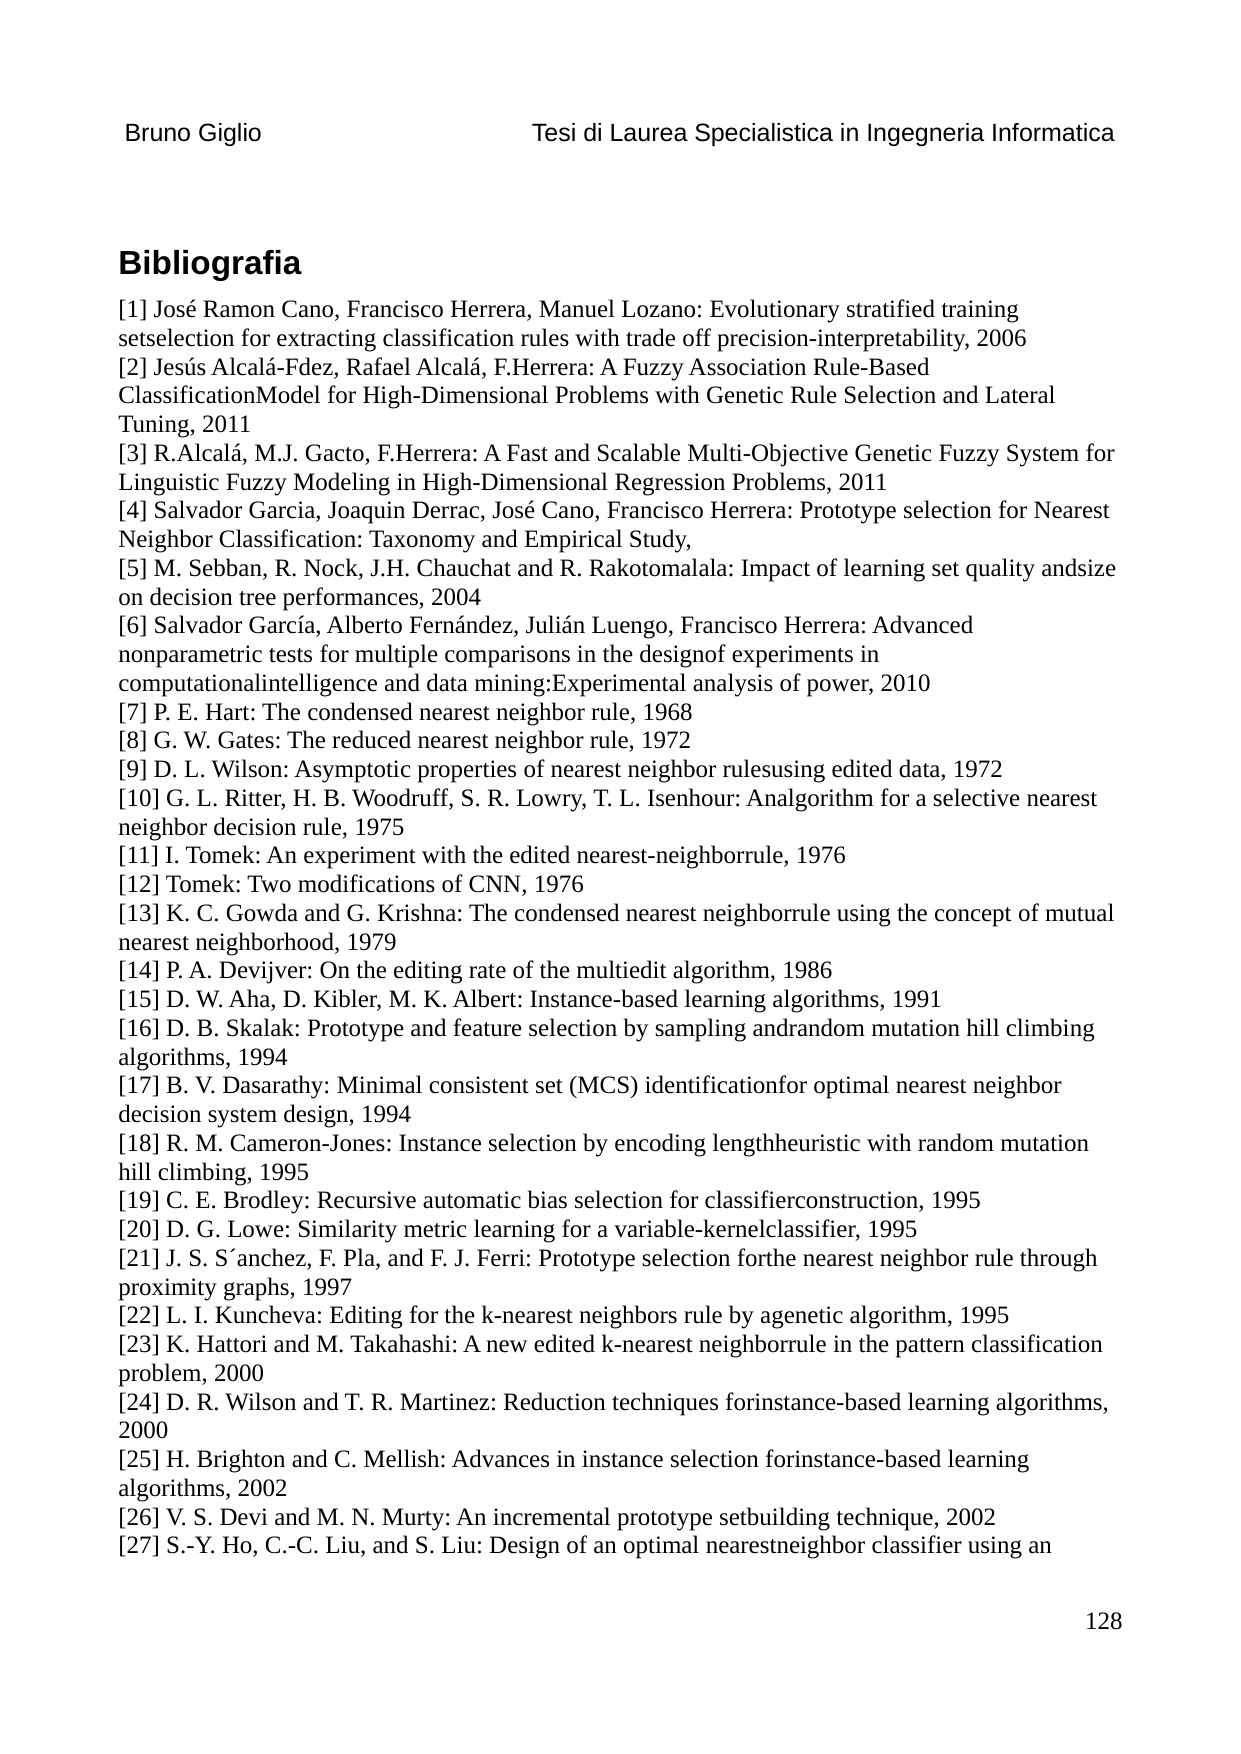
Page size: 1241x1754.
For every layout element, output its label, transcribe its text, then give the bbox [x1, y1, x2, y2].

text [13] K. C. Gowda and G. Krishna: The condensed nearest neighborrule using the concept of mutual nearest neighborhood, 1979 [118, 898, 1122, 956]
text [7] P. E. Hart: The condensed nearest neighbor rule, 1968 [118, 697, 1122, 726]
text [23] K. Hattori and M. Takahashi: A new edited k-nearest neighborrule in the pattern classification problem, 2000 [118, 1329, 1122, 1387]
text [17] B. V. Dasarathy: Minimal consistent set (MCS) identificationfor optimal nearest neighbor decision system design, 1994 [118, 1071, 1122, 1128]
subtitle Bibliografia [118, 243, 1122, 282]
text [22] L. I. Kuncheva: Editing for the k-nearest neighbors rule by agenetic algorithm, 1995 [118, 1301, 1122, 1329]
text [21] J. S. S´anchez, F. Pla, and F. J. Ferri: Prototype selection forthe nearest neighbor rule through proximity graphs, 1997 [118, 1243, 1122, 1301]
text [24] D. R. Wilson and T. R. Martinez: Reduction techniques forinstance-based learning algorithms, 2000 [118, 1387, 1122, 1444]
text [9] D. L. Wilson: Asymptotic properties of nearest neighbor rulesusing edited data, 1972 [118, 754, 1122, 783]
text [27] S.-Y. Ho, C.-C. Liu, and S. Liu: Design of an optimal nearestneighbor classifier using an [118, 1531, 1122, 1559]
text [25] H. Brighton and C. Mellish: Advances in instance selection forinstance-based learning algorithms, 2002 [118, 1444, 1122, 1502]
text [18] R. M. Cameron-Jones: Instance selection by encoding lengthheuristic with random mutation hill climbing, 1995 [118, 1128, 1122, 1186]
text [2] Jesús Alcalá-Fdez, Rafael Alcalá, F.Herrera: A Fuzzy Association Rule-Based ClassificationModel for High-Dimensional Problems with Genetic Rule Selection and Lateral Tuning, 2011 [118, 352, 1122, 438]
text [15] D. W. Aha, D. Kibler, M. K. Albert: Instance-based learning algorithms, 1991 [118, 984, 1122, 1013]
text [1] José Ramon Cano, Francisco Herrera, Manuel Lozano: Evolutionary stratified training setselection for extracting classification rules with trade off precision-interpretability, 2006 [118, 294, 1122, 352]
text [5] M. Sebban, R. Nock, J.H. Chauchat and R. Rakotomalala: Impact of learning set quality andsize on decision tree performances, 2004 [118, 553, 1122, 611]
text [12] Tomek: Two modifications of CNN, 1976 [118, 869, 1122, 898]
text [8] G. W. Gates: The reduced nearest neighbor rule, 1972 [118, 726, 1122, 754]
text [20] D. G. Lowe: Similarity metric learning for a variable-kernelclassifier, 1995 [118, 1214, 1122, 1243]
text [14] P. A. Devijver: On the editing rate of the multiedit algorithm, 1986 [118, 956, 1122, 984]
text [3] R.Alcalá, M.J. Gacto, F.Herrera: A Fast and Scalable Multi-Objective Genetic Fuzzy System for Linguistic Fuzzy Modeling in High-Dimensional Regression Problems, 2011 [118, 438, 1122, 496]
text [6] Salvador García, Alberto Fernández, Julián Luengo, Francisco Herrera: Advanced nonparametric tests for multiple comparisons in the designof experiments in computationalintelligence and data mining:Experimental analysis of power, 2010 [118, 611, 1122, 697]
text [19] C. E. Brodley: Recursive automatic bias selection for classifierconstruction, 1995 [118, 1186, 1122, 1214]
text [10] G. L. Ritter, H. B. Woodruff, S. R. Lowry, T. L. Isenhour: Analgorithm for a selective nearest neighbor decision rule, 1975 [118, 783, 1122, 841]
text [16] D. B. Skalak: Prototype and feature selection by sampling andrandom mutation hill climbing algorithms, 1994 [118, 1013, 1122, 1071]
text [11] I. Tomek: An experiment with the edited nearest-neighborrule, 1976 [118, 841, 1122, 869]
text [26] V. S. Devi and M. N. Murty: An incremental prototype setbuilding technique, 2002 [118, 1502, 1122, 1531]
text [4] Salvador Garcia, Joaquin Derrac, José Cano, Francisco Herrera: Prototype selection for Nearest Neighbor Classification: Taxonomy and Empirical Study, [118, 496, 1122, 553]
